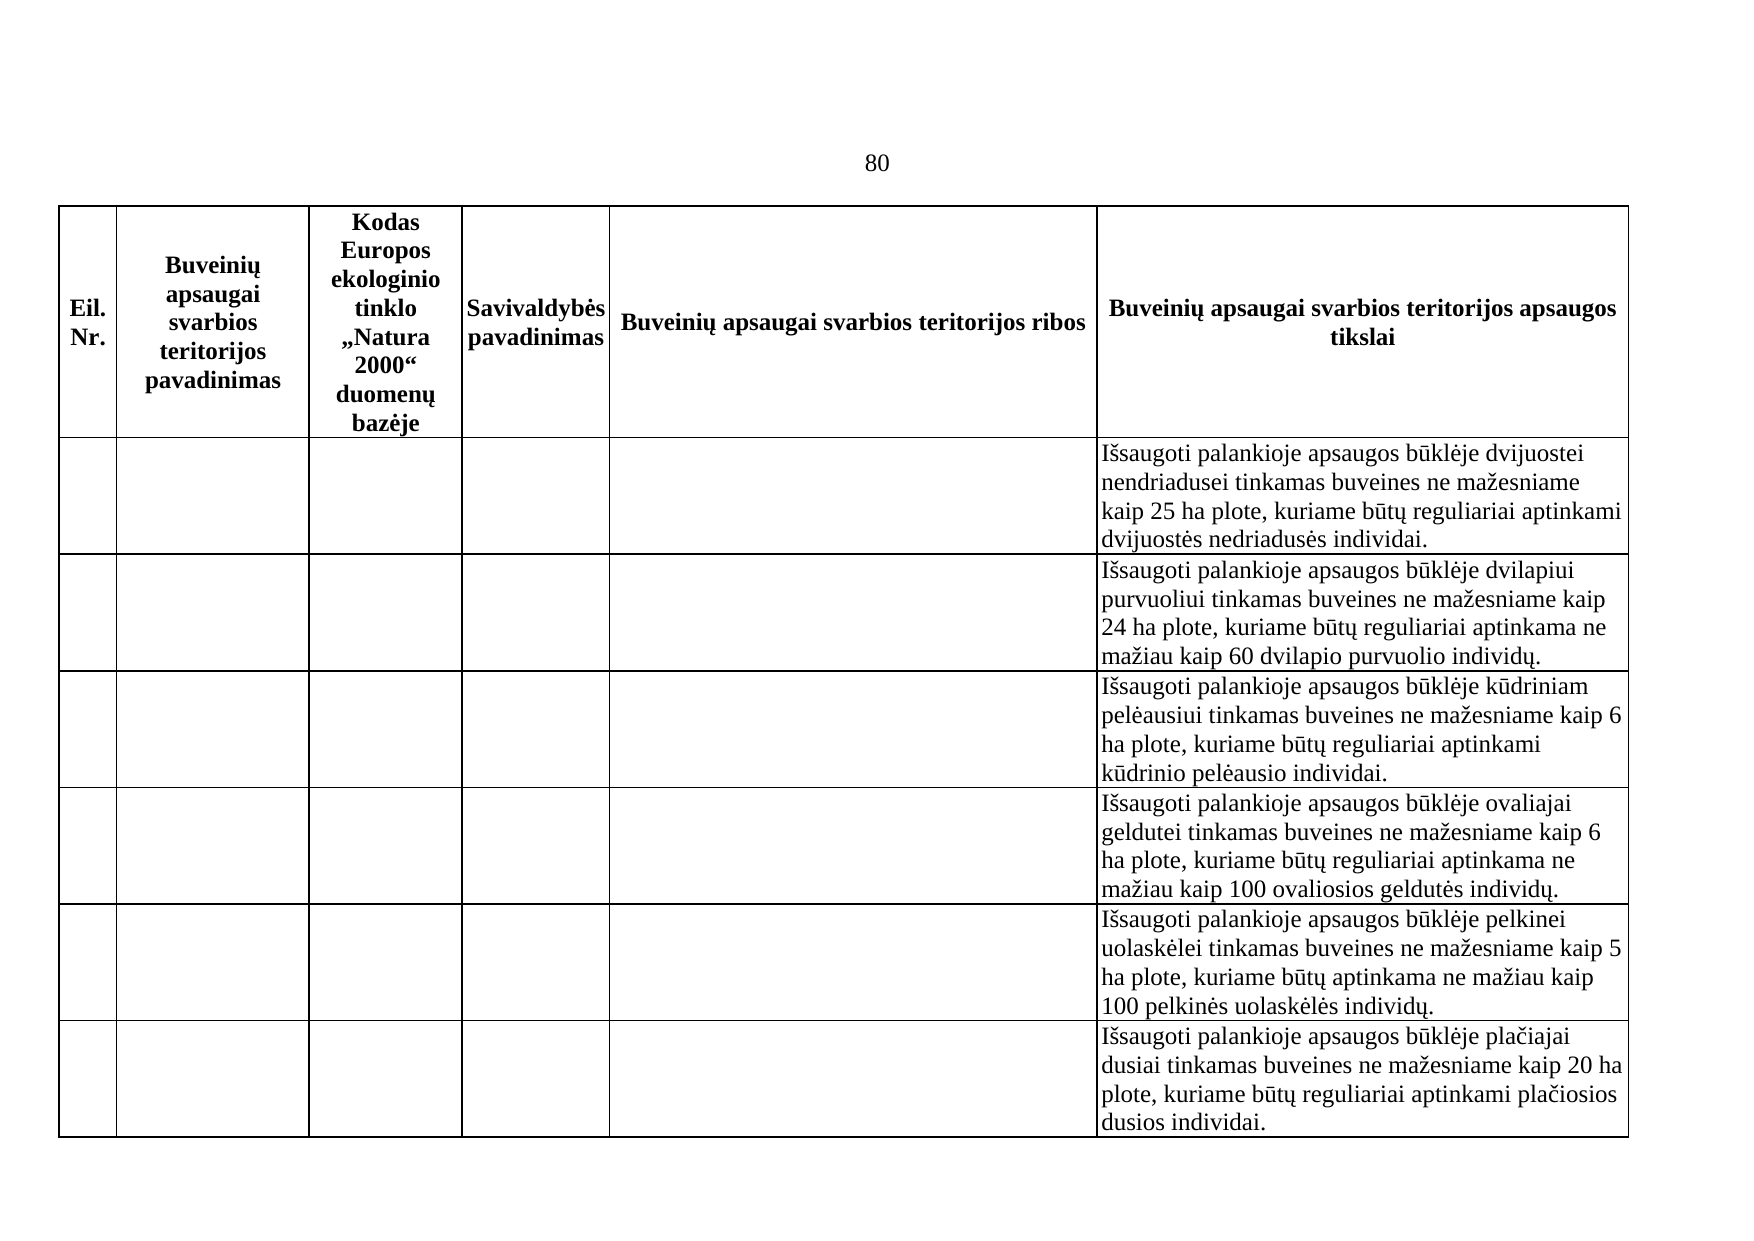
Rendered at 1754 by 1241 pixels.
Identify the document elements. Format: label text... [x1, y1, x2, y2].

table_cell [60, 788, 116, 903]
table_header Eil. Nr. [60, 207, 116, 437]
table_cell [610, 672, 1096, 786]
table_header Buveinių apsaugai svarbios teritorijos apsaugos tikslai [1098, 207, 1628, 437]
table_cell [310, 555, 461, 670]
table_cell Išsaugoti palankioje apsaugos būklėje kūdriniam pelėausiui tinkamas buveines ne mažesniame kaip 6 ha plote, kuriame būtų reguliariai aptinkami kūdrinio pelėausio individai. [1098, 672, 1628, 786]
table_cell [117, 672, 308, 786]
table_cell [310, 672, 461, 786]
table_cell [610, 1021, 1096, 1136]
table_cell [310, 438, 461, 553]
table_cell [463, 438, 609, 553]
table_cell [60, 555, 116, 670]
table_cell Išsaugoti palankioje apsaugos būklėje ovaliajai geldutei tinkamas buveines ne mažesniame kaip 6 ha plote, kuriame būtų reguliariai aptinkama ne mažiau kaip 100 ovaliosios geldutės individų. [1098, 788, 1628, 903]
table_cell [463, 788, 609, 903]
table_cell Išsaugoti palankioje apsaugos būklėje dvilapiui purvuoliui tinkamas buveines ne mažesniame kaip 24 ha plote, kuriame būtų reguliariai aptinkama ne mažiau kaip 60 dvilapio purvuolio individų. [1098, 555, 1628, 670]
table_cell [117, 788, 308, 903]
table_cell [60, 1021, 116, 1136]
table_cell [117, 438, 308, 553]
table_cell [310, 788, 461, 903]
table_cell [463, 905, 609, 1019]
table_header Buveinių apsaugai svarbios teritorijos ribos [610, 207, 1096, 437]
table_header Buveinių apsaugai svarbios teritorijos pavadinimas [117, 207, 308, 437]
table_cell [117, 1021, 308, 1136]
table_cell Išsaugoti palankioje apsaugos būklėje dvijuostei nendriadusei tinkamas buveines ne mažesniame kaip 25 ha plote, kuriame būtų reguliariai aptinkami dvijuostės nedriadusės individai. [1098, 438, 1628, 553]
table_cell [310, 1021, 461, 1136]
table_cell [463, 1021, 609, 1136]
table_cell [117, 905, 308, 1019]
table_cell [60, 905, 116, 1019]
table_cell [610, 905, 1096, 1019]
table_cell [610, 788, 1096, 903]
table_cell [60, 438, 116, 553]
table_cell Išsaugoti palankioje apsaugos būklėje pelkinei uolaskėlei tinkamas buveines ne mažesniame kaip 5 ha plote, kuriame būtų aptinkama ne mažiau kaip 100 pelkinės uolaskėlės individų. [1098, 905, 1628, 1019]
table_cell [610, 555, 1096, 670]
table_cell [463, 555, 609, 670]
table_cell [610, 438, 1096, 553]
table_header Savivaldybės pavadinimas [463, 207, 609, 437]
table_cell [60, 672, 116, 786]
table_cell Išsaugoti palankioje apsaugos būklėje plačiajai dusiai tinkamas buveines ne mažesniame kaip 20 ha plote, kuriame būtų reguliariai aptinkami plačiosios dusios individai. [1098, 1021, 1628, 1136]
table_cell [310, 905, 461, 1019]
table_header Kodas Europos ekologinio tinklo „Natura 2000“ duomenų bazėje [310, 207, 461, 437]
table_cell [117, 555, 308, 670]
table_cell [463, 672, 609, 786]
